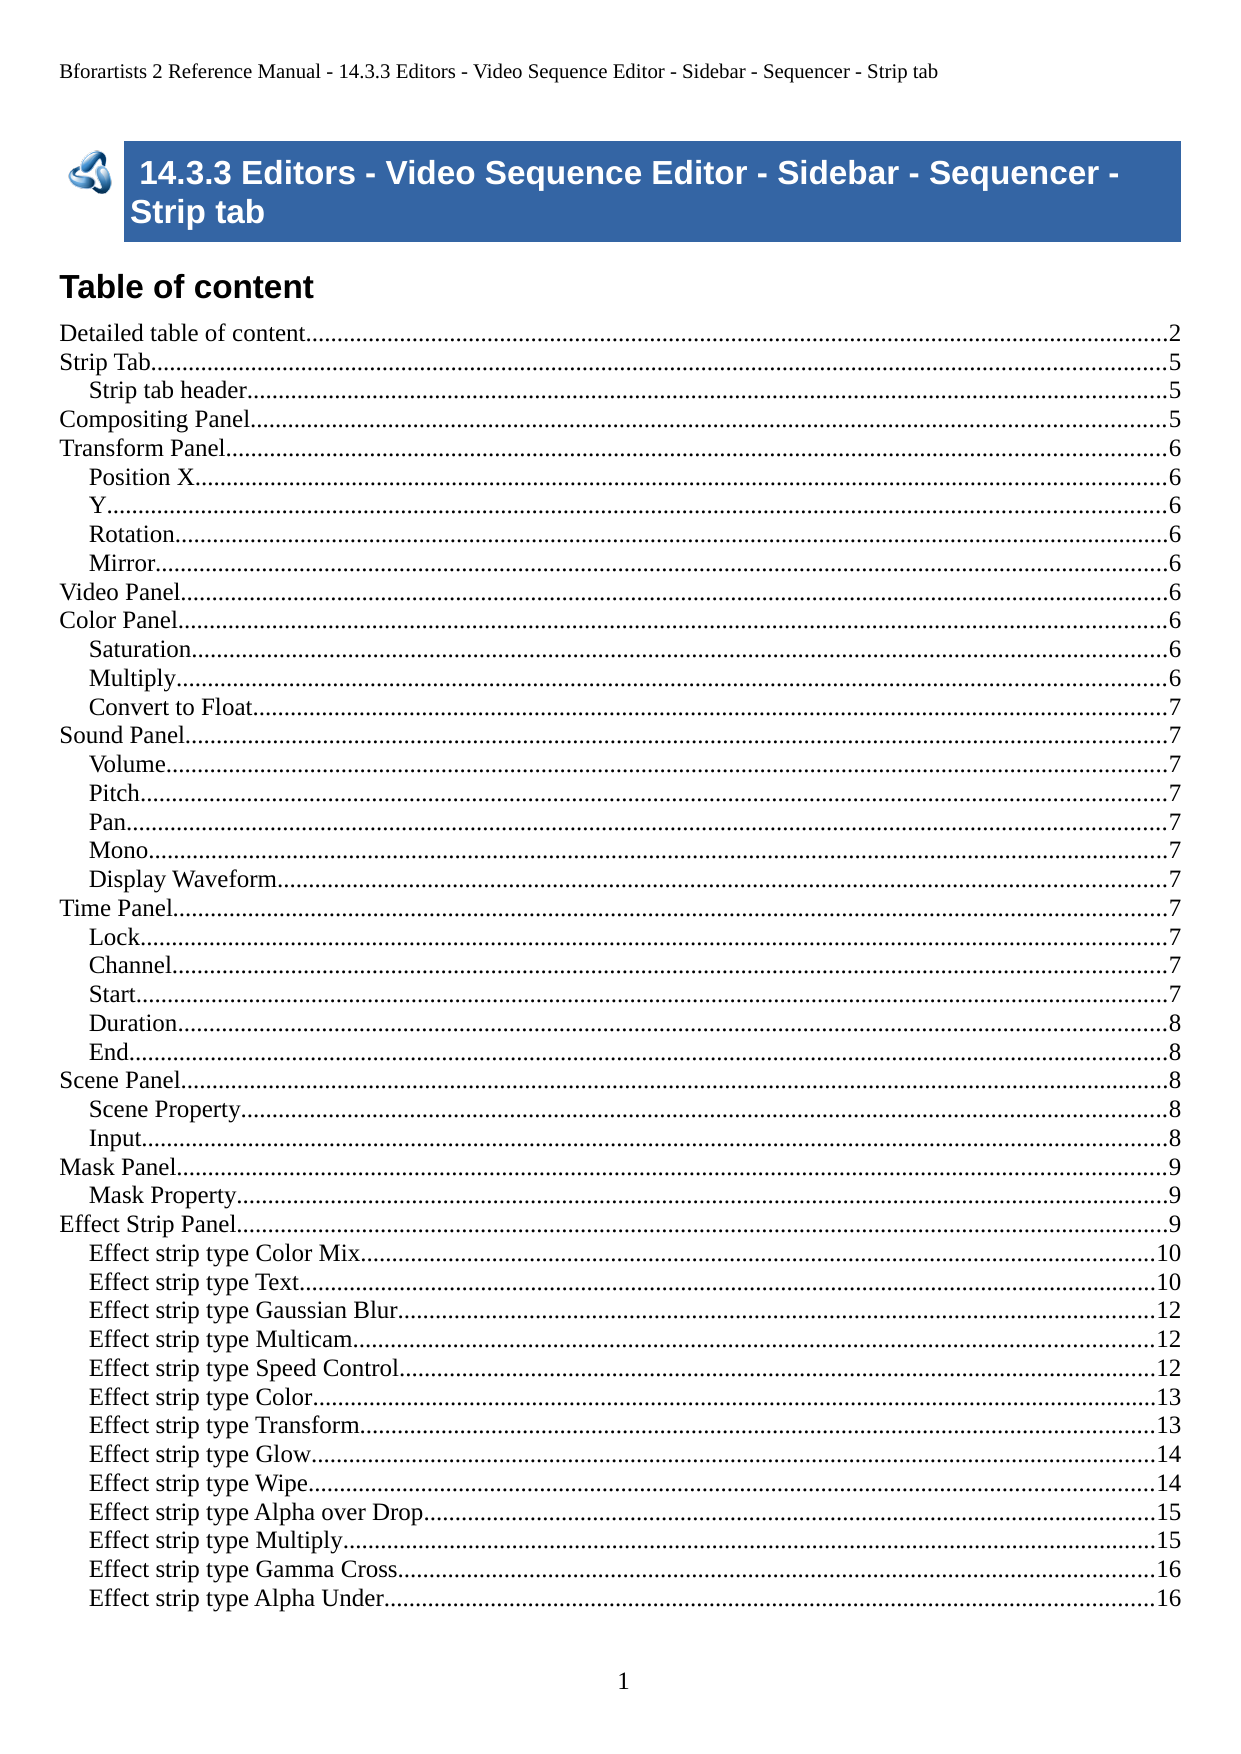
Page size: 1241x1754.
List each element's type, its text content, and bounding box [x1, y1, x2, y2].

table_header 14.3.3 Editors - Video Sequence Editor - Sidebar - Sequencer - Strip tab [124, 141, 1181, 242]
text Effect strip type Multicam 12 [88, 1324, 1181, 1353]
text Effect strip type Color 13 [88, 1382, 1181, 1410]
text Multiply 6 [88, 663, 1181, 692]
text Input 8 [88, 1123, 1181, 1152]
text Effect strip type Wipe 14 [88, 1468, 1181, 1497]
text Video Panel 6 [59, 577, 1181, 605]
text Detailed table of content 2 [59, 318, 1181, 347]
text Effect strip type Glow 14 [88, 1439, 1181, 1468]
text Saturation 6 [88, 634, 1181, 663]
text Mono 7 [88, 835, 1181, 864]
text Effect Strip Panel 9 [59, 1209, 1181, 1238]
text Effect strip type Alpha Under 16 [88, 1583, 1181, 1612]
text Volume 7 [88, 749, 1181, 778]
text Mirror 6 [88, 548, 1181, 577]
picture [65, 147, 114, 197]
text Y 6 [88, 490, 1181, 519]
text Duration 8 [88, 1008, 1181, 1037]
text Effect strip type Text 10 [88, 1267, 1181, 1295]
text End 8 [88, 1037, 1181, 1065]
text Color Panel 6 [59, 605, 1181, 634]
text Channel 7 [88, 950, 1181, 979]
text Pan 7 [88, 807, 1181, 835]
text Pitch 7 [88, 778, 1181, 807]
text Transform Panel 6 [59, 433, 1181, 462]
table_header [59, 141, 124, 242]
text Compositing Panel 5 [59, 404, 1181, 433]
text Mask Panel 9 [59, 1152, 1181, 1180]
text Sound Panel 7 [59, 720, 1181, 749]
text Convert to Float 7 [88, 692, 1181, 720]
text Lock 7 [88, 922, 1181, 950]
text Effect strip type Alpha over Drop 15 [88, 1497, 1181, 1525]
text Rotation 6 [88, 519, 1181, 548]
text Effect strip type Color Mix 10 [88, 1238, 1181, 1267]
text Strip Tab 5 [59, 347, 1181, 375]
text Start 7 [88, 979, 1181, 1008]
text Scene Property 8 [88, 1094, 1181, 1123]
text Effect strip type Speed Control 12 [88, 1353, 1181, 1382]
text Strip tab header 5 [88, 375, 1181, 404]
text Effect strip type Gamma Cross 16 [88, 1554, 1181, 1583]
subtitle Table of content [59, 267, 1181, 305]
text Effect strip type Transform 13 [88, 1410, 1181, 1439]
text Display Waveform 7 [88, 864, 1181, 893]
text Mask Property 9 [88, 1180, 1181, 1209]
text Effect strip type Gaussian Blur 12 [88, 1295, 1181, 1324]
text Effect strip type Multiply 15 [88, 1525, 1181, 1554]
text Position X 6 [88, 462, 1181, 490]
text Scene Panel 8 [59, 1065, 1181, 1094]
text Time Panel 7 [59, 893, 1181, 922]
